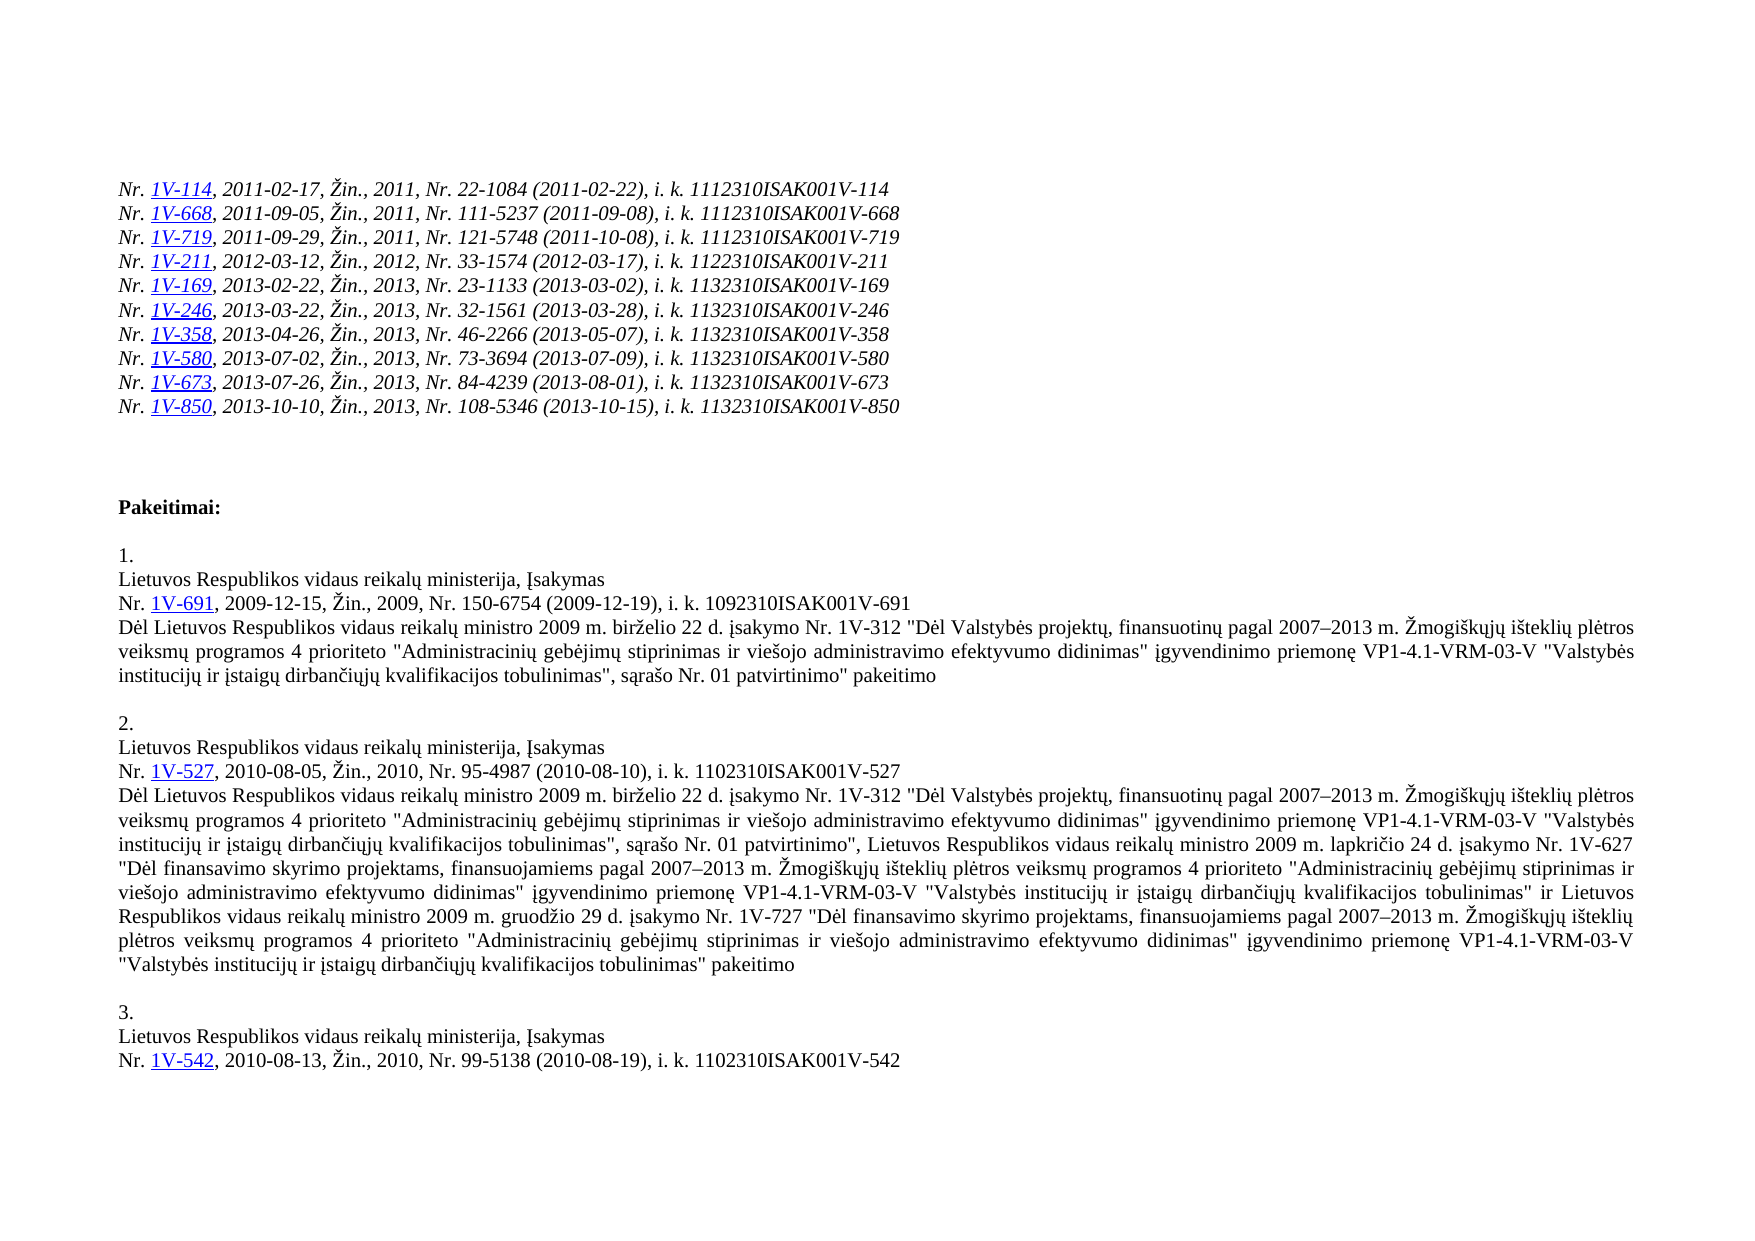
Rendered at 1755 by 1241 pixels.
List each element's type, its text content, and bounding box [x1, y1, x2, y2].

text Dėl Lietuvos Respublikos vidaus reikalų ministro 2009 m. birželio 22 d. įsakymo Nr. 1V-312 "Dėl Valstybės projektų, finansuotinų pagal 2007–2013 m. Žmogiškųjų išteklių plėtros veiksmų programos 4 prioriteto "Administracinių gebėjimų stiprinimas ir viešojo administravimo efektyvumo didinimas" įgyvendinimo priemonę VP1-4.1-VRM-03-V "Valstybės institucijų ir įstaigų dirbančiųjų kvalifikacijos tobulinimas", sąrašo Nr. 01 patvirtinimo", Lietuvos Respublikos vidaus reikalų ministro 2009 m. lapkričio 24 d. įsakymo Nr. 1V-627 "Dėl finansavimo skyrimo projektams, finansuojamiems pagal 2007–2013 m. Žmogiškųjų išteklių plėtros veiksmų programos 4 prioriteto "Administracinių gebėjimų stiprinimas ir viešojo administravimo efektyvumo didinimas" įgyvendinimo priemonę VP1-4.1-VRM-03-V "Valstybės institucijų ir įstaigų dirbančiųjų kvalifikacijos tobulinimas" ir Lietuvos Respublikos vidaus reikalų ministro 2009 m. gruodžio 29 d. įsakymo Nr. 1V-727 "Dėl finansavimo skyrimo projektams, finansuojamiems pagal 2007–2013 m. Žmogiškųjų išteklių plėtros veiksmų programos 4 prioriteto "Administracinių gebėjimų stiprinimas ir viešojo administravimo efektyvumo didinimas" įgyvendinimo priemonę VP1-4.1-VRM-03-V "Valstybės institucijų ir įstaigų dirbančiųjų kvalifikacijos tobulinimas" pakeitimo [118, 783, 1636, 976]
text Nr. 1V-673, 2013-07-26, Žin., 2013, Nr. 84-4239 (2013-08-01), i. k. 1132310ISAK001V-673 [118, 370, 1636, 394]
text Dėl Lietuvos Respublikos vidaus reikalų ministro 2009 m. birželio 22 d. įsakymo Nr. 1V-312 "Dėl Valstybės projektų, finansuotinų pagal 2007–2013 m. Žmogiškųjų išteklių plėtros veiksmų programos 4 prioriteto "Administracinių gebėjimų stiprinimas ir viešojo administravimo efektyvumo didinimas" įgyvendinimo priemonę VP1-4.1-VRM-03-V "Valstybės institucijų ir įstaigų dirbančiųjų kvalifikacijos tobulinimas", sąrašo Nr. 01 patvirtinimo" pakeitimo [118, 615, 1636, 687]
text Nr. 1V-527, 2010-08-05, Žin., 2010, Nr. 95-4987 (2010-08-10), i. k. 1102310ISAK001V-527 [118, 759, 1636, 783]
text 1. [118, 543, 1636, 567]
text Pakeitimai: [118, 495, 1636, 519]
text 2. [118, 711, 1636, 735]
text Nr. 1V-719, 2011-09-29, Žin., 2011, Nr. 121-5748 (2011-10-08), i. k. 1112310ISAK001V-719 [118, 225, 1636, 249]
text Nr. 1V-542, 2010-08-13, Žin., 2010, Nr. 99-5138 (2010-08-19), i. k. 1102310ISAK001V-542 [118, 1048, 1636, 1072]
text Lietuvos Respublikos vidaus reikalų ministerija, Įsakymas [118, 735, 1636, 759]
text Lietuvos Respublikos vidaus reikalų ministerija, Įsakymas [118, 567, 1636, 591]
text Lietuvos Respublikos vidaus reikalų ministerija, Įsakymas [118, 1024, 1636, 1048]
text Nr. 1V-668, 2011-09-05, Žin., 2011, Nr. 111-5237 (2011-09-08), i. k. 1112310ISAK001V-668 [118, 201, 1636, 225]
text Nr. 1V-580, 2013-07-02, Žin., 2013, Nr. 73-3694 (2013-07-09), i. k. 1132310ISAK001V-580 [118, 346, 1636, 370]
text Nr. 1V-691, 2009-12-15, Žin., 2009, Nr. 150-6754 (2009-12-19), i. k. 1092310ISAK001V-691 [118, 591, 1636, 615]
text Nr. 1V-358, 2013-04-26, Žin., 2013, Nr. 46-2266 (2013-05-07), i. k. 1132310ISAK001V-358 [118, 322, 1636, 346]
text Nr. 1V-211, 2012-03-12, Žin., 2012, Nr. 33-1574 (2012-03-17), i. k. 1122310ISAK001V-211 [118, 249, 1636, 273]
text Nr. 1V-246, 2013-03-22, Žin., 2013, Nr. 32-1561 (2013-03-28), i. k. 1132310ISAK001V-246 [118, 297, 1636, 322]
text 3. [118, 1000, 1636, 1024]
text Nr. 1V-114, 2011-02-17, Žin., 2011, Nr. 22-1084 (2011-02-22), i. k. 1112310ISAK001V-114 [118, 177, 1636, 201]
text Nr. 1V-169, 2013-02-22, Žin., 2013, Nr. 23-1133 (2013-03-02), i. k. 1132310ISAK001V-169 [118, 273, 1636, 297]
text Nr. 1V-850, 2013-10-10, Žin., 2013, Nr. 108-5346 (2013-10-15), i. k. 1132310ISAK001V-850 [118, 394, 1636, 418]
